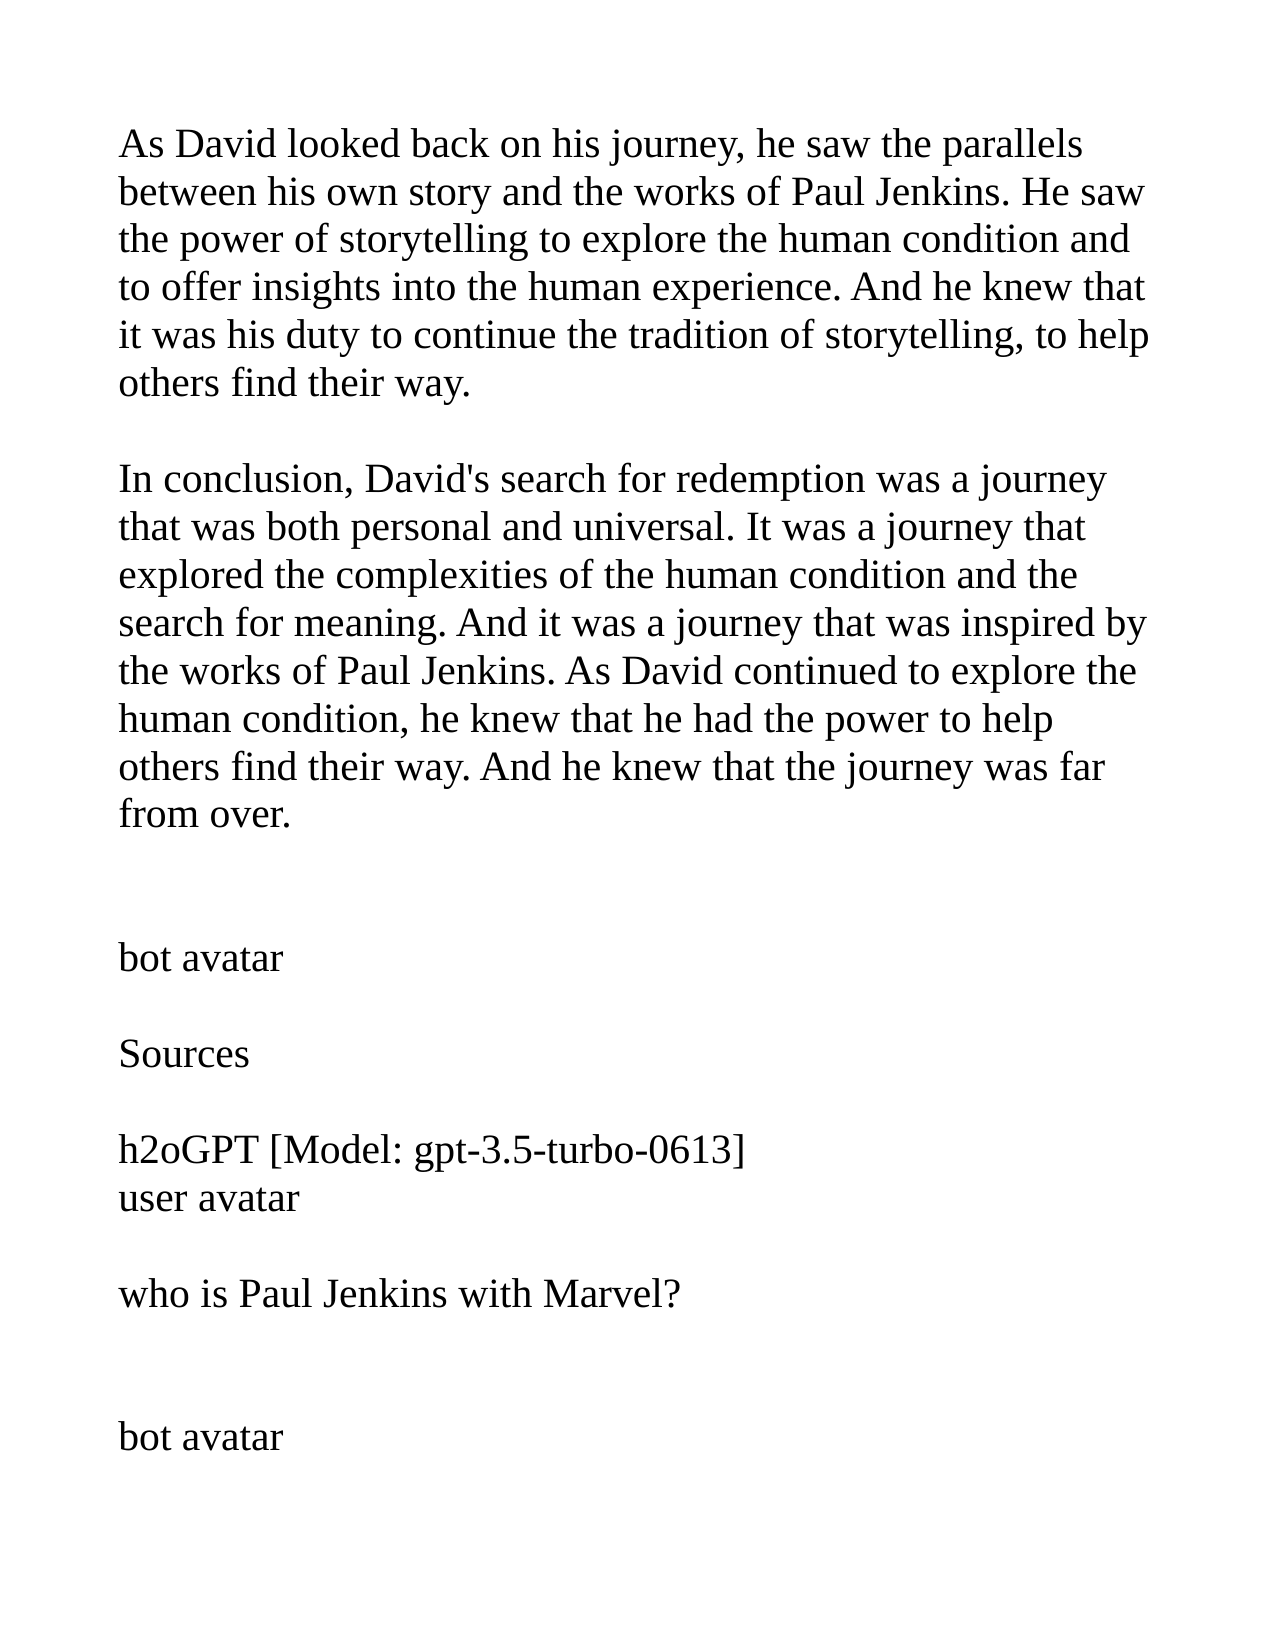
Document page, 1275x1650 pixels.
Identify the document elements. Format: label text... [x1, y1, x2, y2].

text As David looked back on his journey, he saw the parallels between his own story and the works of Paul Jenkins. He saw the power of storytelling to explore the human condition and to offer insights into the human experience. And he knew that it was his duty to continue the tradition of storytelling, to help others find their way. [118, 118, 1157, 406]
text who is Paul Jenkins with Marvel? [118, 1268, 1157, 1316]
text h2oGPT [Model: gpt-3.5-turbo-0613] [118, 1124, 1157, 1172]
text In conclusion, David's search for redemption was a journey that was both personal and universal. It was a journey that explored the complexities of the human condition and the search for meaning. And it was a journey that was inspired by the works of Paul Jenkins. As David continued to explore the human condition, he knew that he had the power to help others find their way. And he knew that the journey was far from over. [118, 453, 1157, 837]
text bot avatar [118, 1412, 1157, 1460]
text bot avatar [118, 933, 1157, 981]
text Sources [118, 1028, 1157, 1076]
text user avatar [118, 1172, 1157, 1220]
